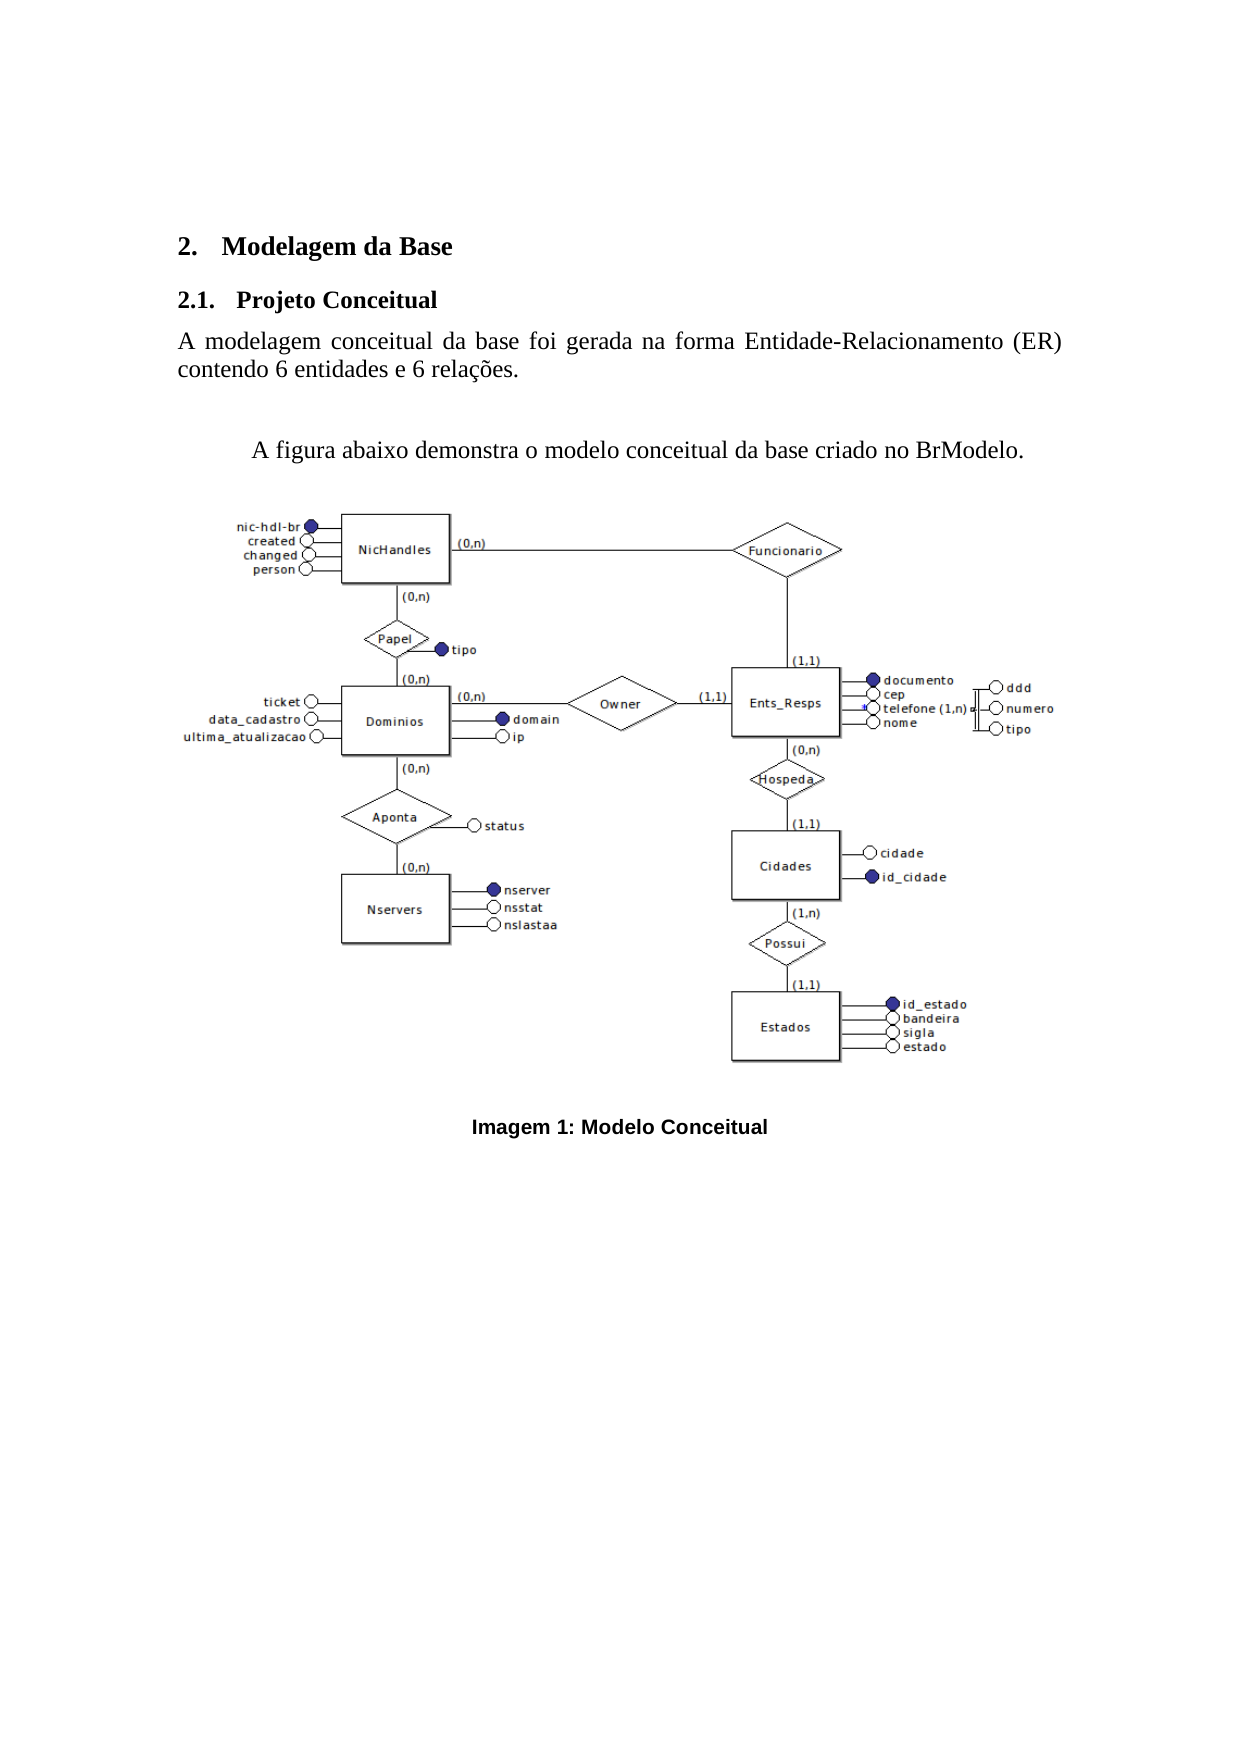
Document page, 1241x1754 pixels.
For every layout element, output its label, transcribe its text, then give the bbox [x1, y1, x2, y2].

text A figura abaixo demonstra o modelo conceitual da base criado no BrModelo. [177, 436, 1063, 463]
title Projeto Conceitual [177, 286, 1063, 314]
text Imagem 1: Modelo Conceitual [224, 1115, 1016, 1139]
title Modelagem da Base [177, 231, 1063, 261]
picture [177, 503, 1063, 1075]
text A modelagem conceitual da base foi gerada na forma Entidade-Relacionamento (ER) contendo 6 entidades e 6 relações. [177, 327, 1063, 383]
